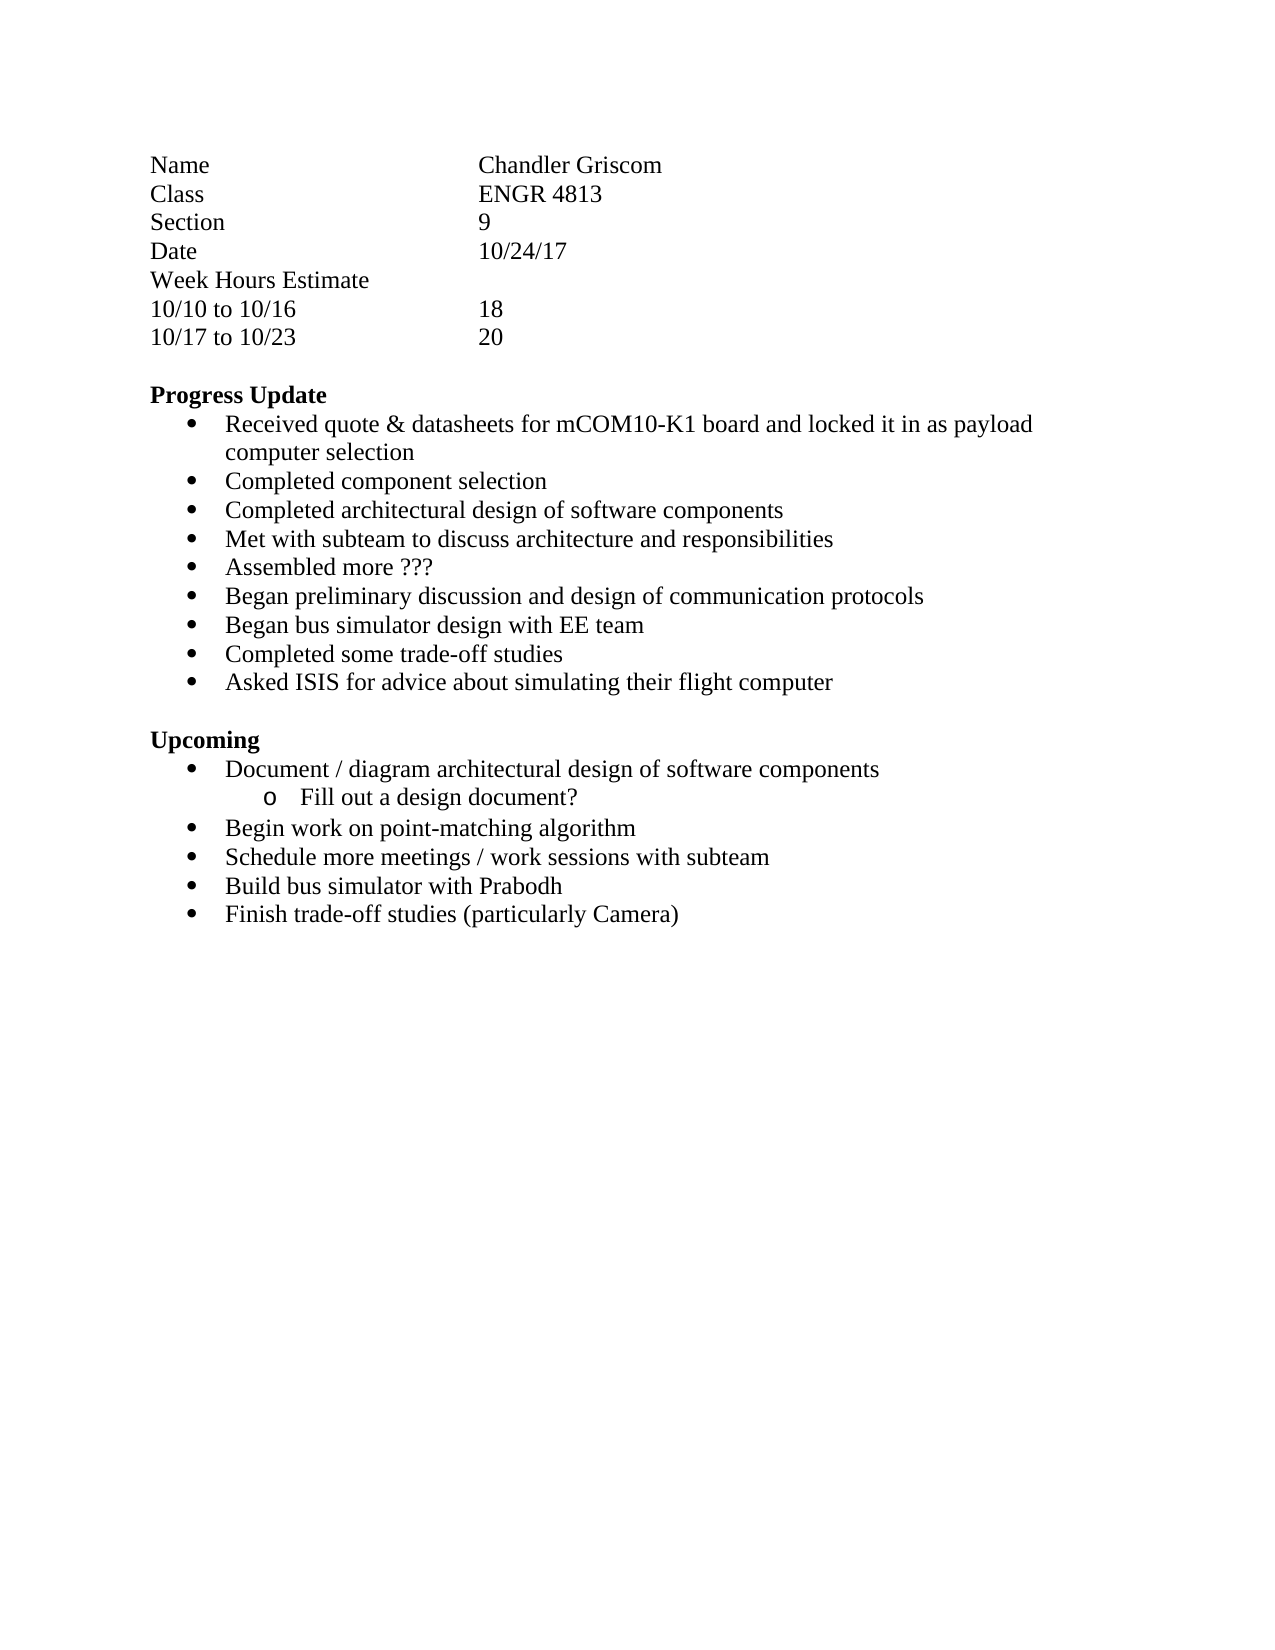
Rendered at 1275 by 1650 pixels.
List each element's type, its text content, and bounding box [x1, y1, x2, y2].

table_header Chandler Griscom [467, 150, 1136, 179]
table_header Name [139, 150, 467, 179]
table_cell [467, 265, 1136, 294]
table_cell 18 [467, 294, 1136, 322]
list Build bus simulator with Prabodh [187, 871, 1125, 899]
table_cell 10/10 to 10/16 [139, 294, 467, 322]
table_cell 20 [467, 323, 1136, 351]
table_cell Date [139, 236, 467, 265]
list Met with subteam to discuss architecture and responsibilities [187, 524, 1125, 552]
list Began bus simulator design with EE team [187, 610, 1125, 639]
list Fill out a design document? [262, 782, 1125, 813]
list Completed component selection [187, 466, 1125, 495]
text Progress Update [150, 380, 1125, 409]
text Upcoming [150, 725, 1125, 754]
table_cell Section [139, 208, 467, 236]
list Schedule more meetings / work sessions with subteam [187, 842, 1125, 871]
table_cell Class [139, 179, 467, 207]
table_cell 9 [467, 208, 1136, 236]
table_cell ENGR 4813 [467, 179, 1136, 207]
list Began preliminary discussion and design of communication protocols [187, 581, 1125, 610]
list Asked ISIS for advice about simulating their flight computer [187, 667, 1125, 696]
list Assembled more ??? [187, 552, 1125, 581]
list Completed architectural design of software components [187, 495, 1125, 524]
list Document / diagram architectural design of software components [187, 754, 1125, 782]
list Begin work on point-matching algorithm [187, 813, 1125, 842]
table_cell Week Hours Estimate [139, 265, 467, 294]
list Completed some trade-off studies [187, 639, 1125, 667]
list Received quote & datasheets for mCOM10-K1 board and locked it in as payload computer selection [187, 409, 1125, 466]
list Finish trade-off studies (particularly Camera) [187, 899, 1125, 928]
table_cell 10/17 to 10/23 [139, 323, 467, 351]
table_cell 10/24/17 [467, 236, 1136, 265]
